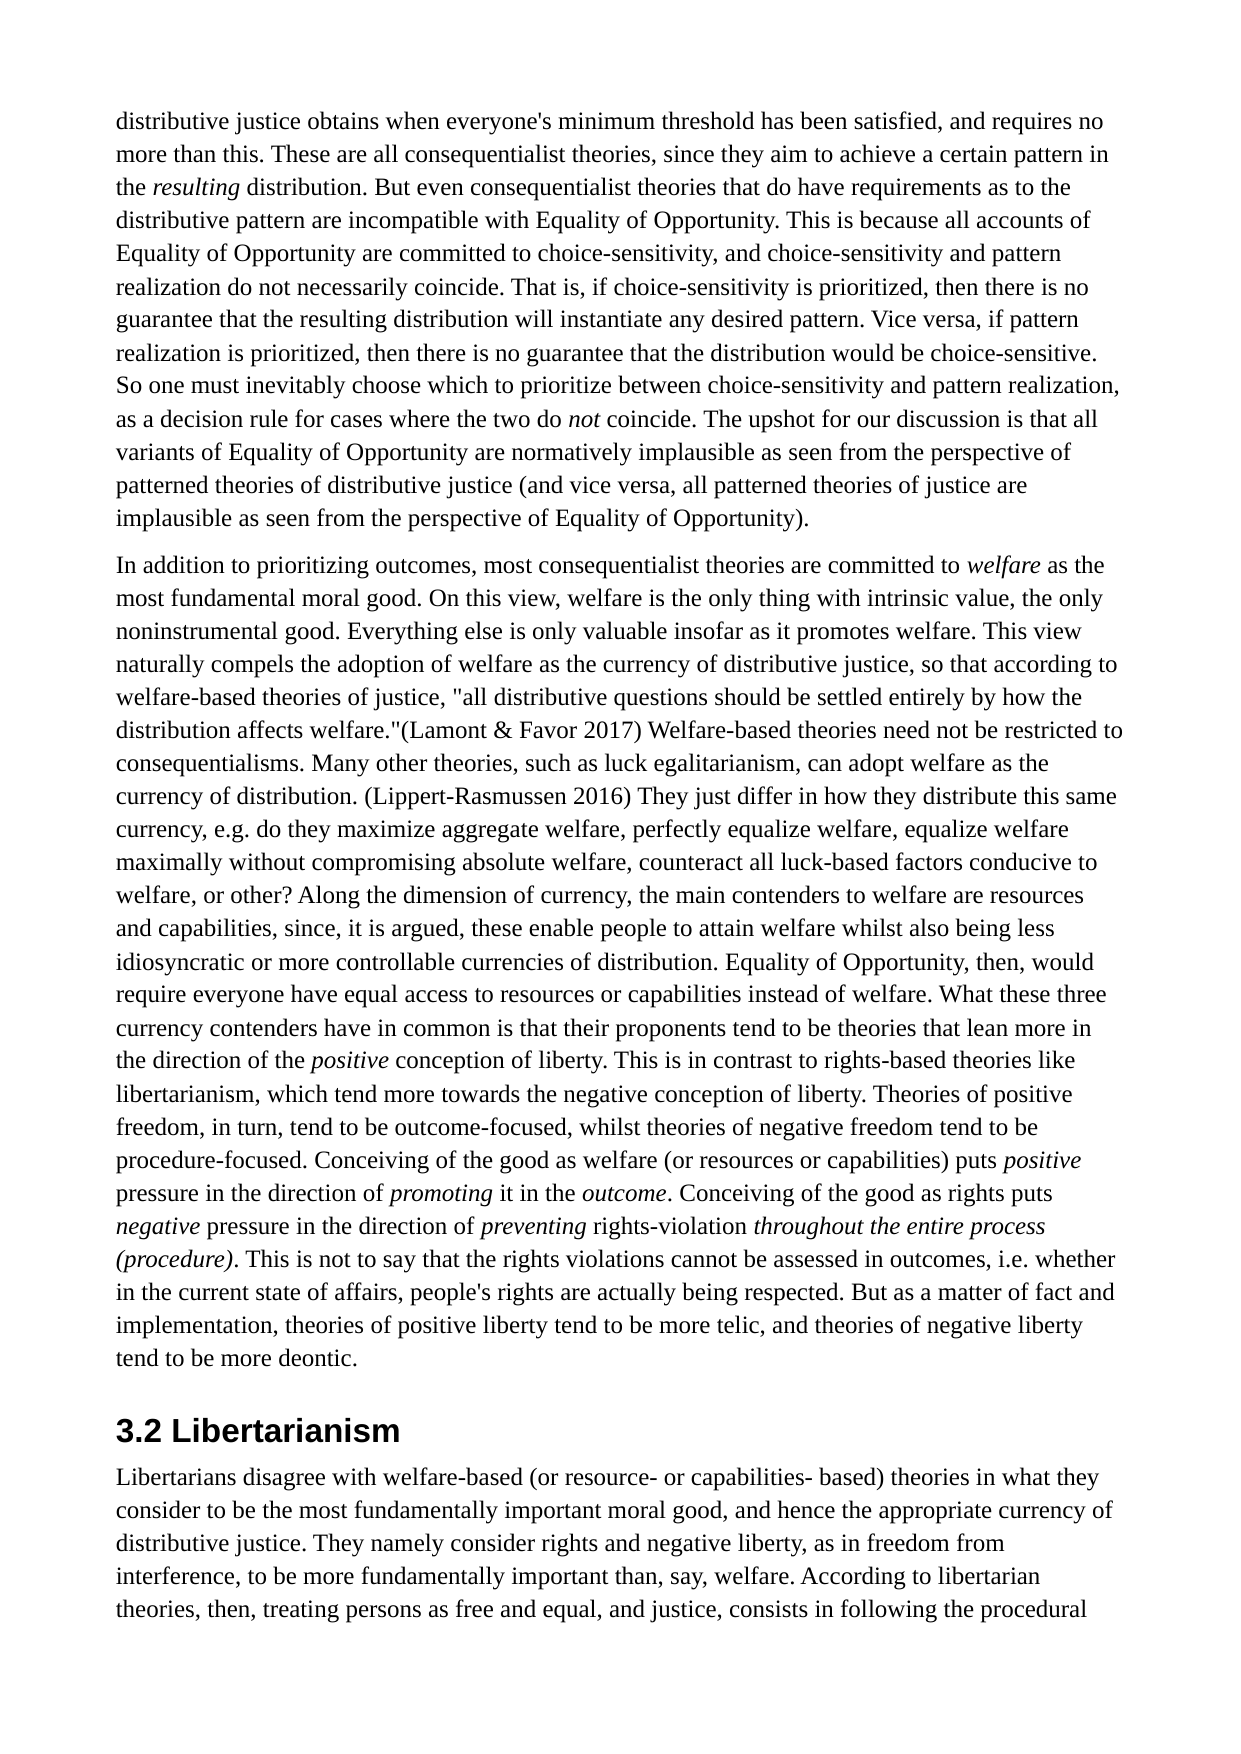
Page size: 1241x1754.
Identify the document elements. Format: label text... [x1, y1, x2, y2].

text distributive justice obtains when everyone's minimum threshold has been satisfied, and requires no more than this. These are all consequentialist theories, since they aim to achieve a certain pattern in the resulting distribution. But even consequentialist theories that do have requirements as to the distributive pattern are incompatible with Equality of Opportunity. This is because all accounts of Equality of Opportunity are committed to choice-sensitivity, and choice-sensitivity and pattern realization do not necessarily coincide. That is, if choice-sensitivity is prioritized, then there is no guarantee that the resulting distribution will instantiate any desired pattern. Vice versa, if pattern realization is prioritized, then there is no guarantee that the distribution would be choice-sensitive. So one must inevitably choose which to prioritize between choice-sensitivity and pattern realization, as a decision rule for cases where the two do not coincide. The upshot for our discussion is that all variants of Equality of Opportunity are normatively implausible as seen from the perspective of patterned theories of distributive justice (and vice versa, all patterned theories of justice are implausible as seen from the perspective of Equality of Opportunity). [116, 106, 1125, 531]
text In addition to prioritizing outcomes, most consequentialist theories are committed to welfare as the most fundamental moral good. On this view, welfare is the only thing with intrinsic value, the only noninstrumental good. Everything else is only valuable insofar as it promotes welfare. This view naturally compels the adoption of welfare as the currency of distributive justice, so that according to welfare-based theories of justice, "all distributive questions should be settled entirely by how the distribution affects welfare."(Lamont & Favor 2017) Welfare-based theories need not be restricted to consequentialisms. Many other theories, such as luck egalitarianism, can adopt welfare as the currency of distribution. (Lippert-Rasmussen 2016) They just differ in how they distribute this same currency, e.g. do they maximize aggregate welfare, perfectly equalize welfare, equalize welfare maximally without compromising absolute welfare, counteract all luck-based factors conducive to welfare, or other? Along the dimension of currency, the main contenders to welfare are resources and capabilities, since, it is argued, these enable people to attain welfare whilst also being less idiosyncratic or more controllable currencies of distribution. Equality of Opportunity, then, would require everyone have equal access to resources or capabilities instead of welfare. What these three currency contenders have in common is that their proponents tend to be theories that lean more in the direction of the positive conception of liberty. This is in contrast to rights-based theories like libertarianism, which tend more towards the negative conception of liberty. Theories of positive freedom, in turn, tend to be outcome-focused, whilst theories of negative freedom tend to be procedure-focused. Conceiving of the good as welfare (or resources or capabilities) puts positive pressure in the direction of promoting it in the outcome. Conceiving of the good as rights puts negative pressure in the direction of preventing rights-violation throughout the entire process (procedure). This is not to say that the rights violations cannot be assessed in outcomes, i.e. whether in the current state of affairs, people's rights are actually being respected. But as a matter of fact and implementation, theories of positive liberty tend to be more telic, and theories of negative liberty tend to be more deontic. [116, 550, 1125, 1372]
subtitle 3.2 Libertarianism [116, 1411, 1125, 1450]
text Libertarians disagree with welfare-based (or resource- or capabilities- based) theories in what they consider to be the most fundamentally important moral good, and hence the appropriate currency of distributive justice. They namely consider rights and negative liberty, as in freedom from interference, to be more fundamentally important than, say, welfare. According to libertarian theories, then, treating persons as free and equal, and justice, consists in following the procedural [116, 1462, 1125, 1623]
